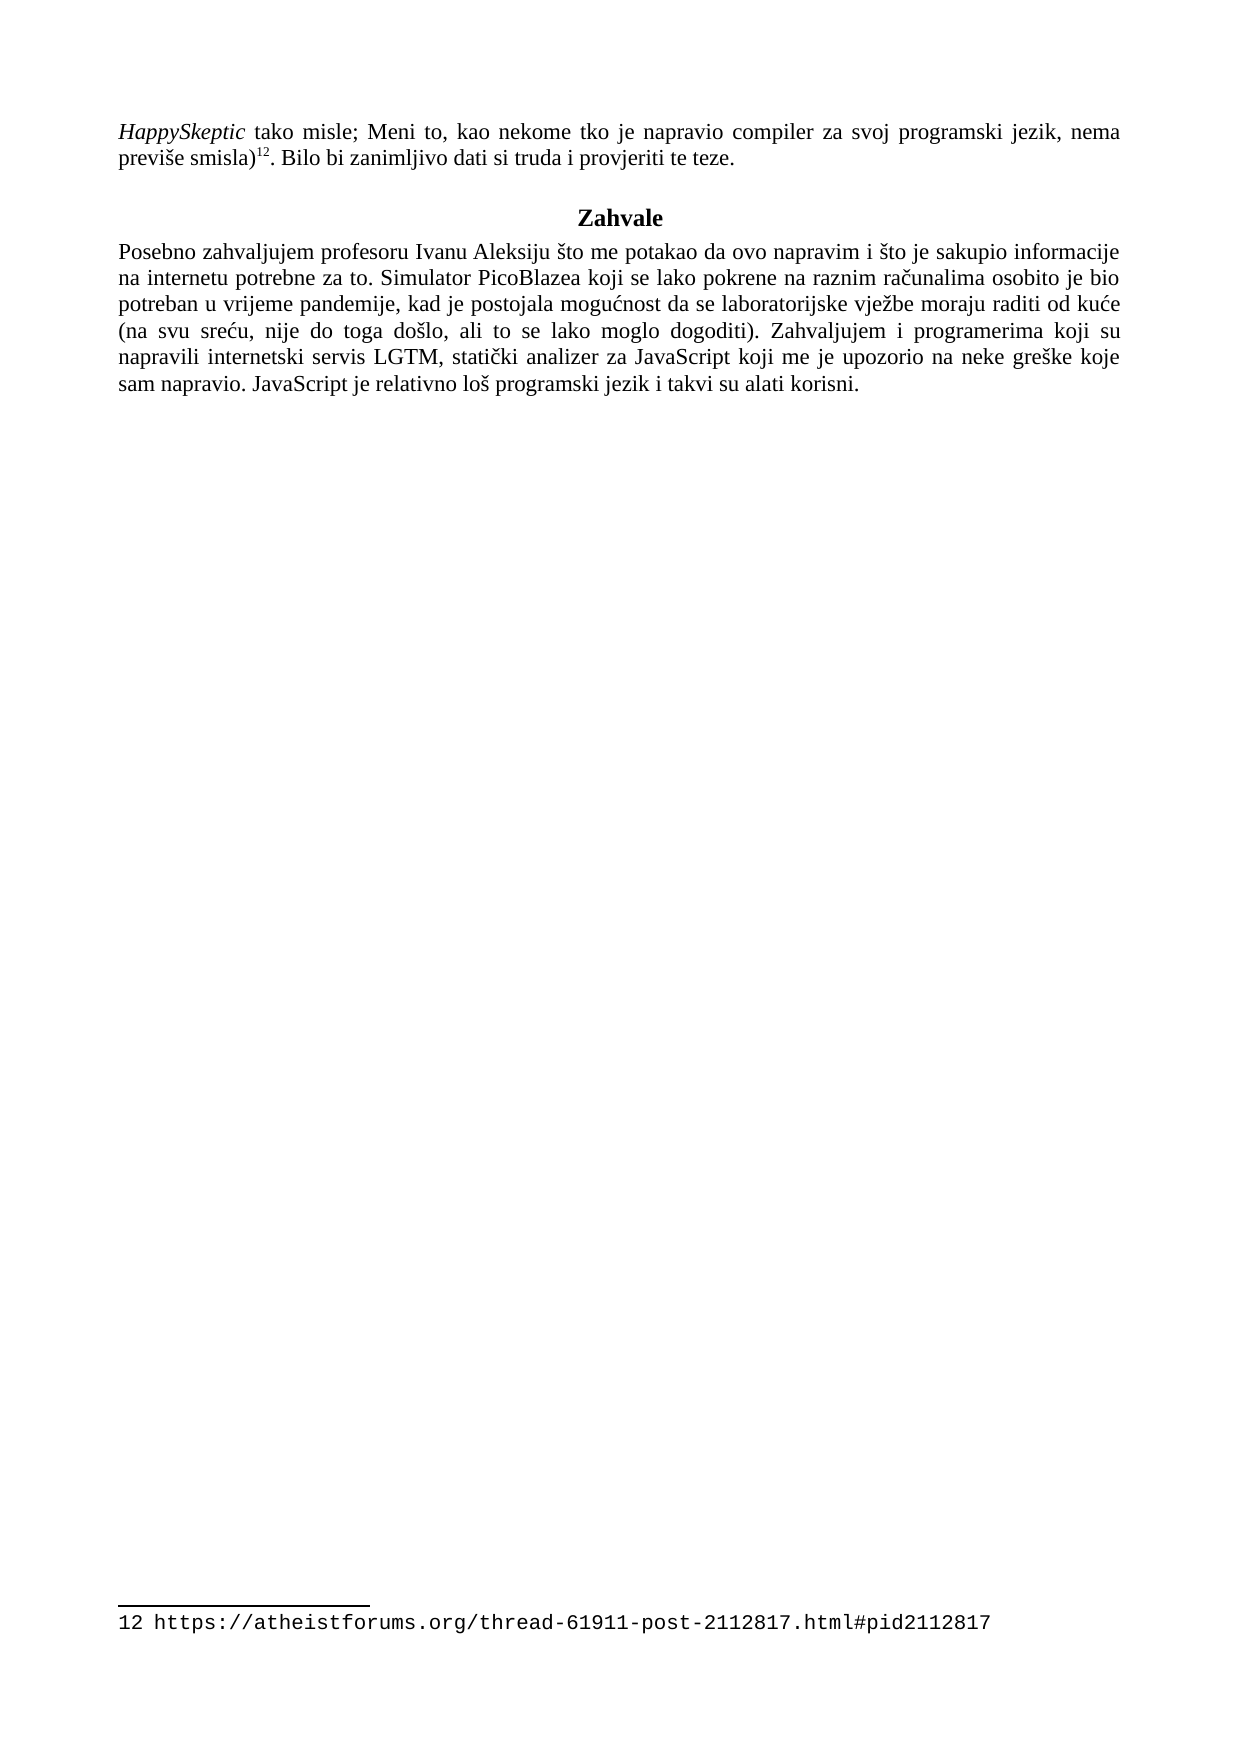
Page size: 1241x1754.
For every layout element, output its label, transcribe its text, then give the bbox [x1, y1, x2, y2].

text https://atheistforums.org/thread-61911-post-2112817.html#pid2112817 [118, 1612, 1122, 1636]
text Posebno zahvaljujem profesoru Ivanu Aleksiju što me potakao da ovo napravim i što je sakupio informacije na internetu potrebne za to. Simulator PicoBlazea koji se lako pokrene na raznim računalima osobito je bio potreban u vrijeme pandemije, kad je postojala mogućnost da se laboratorijske vježbe moraju raditi od kuće (na svu sreću, nije do toga došlo, ali to se lako moglo dogoditi). Zahvaljujem i programerima koji su napravili internetski servis LGTM, statički analizer za JavaScript koji me je upozorio na neke greške koje sam napravio. JavaScript je relativno loš programski jezik i takvi su alati korisni. [118, 238, 1122, 396]
text HappySkeptic tako misle; Meni to, kao nekome tko je napravio compiler za svoj programski jezik, nema previše smisla). Bilo bi zanimljivo dati si truda i provjeriti te teze. [118, 118, 1122, 171]
text Zahvale [118, 203, 1122, 232]
